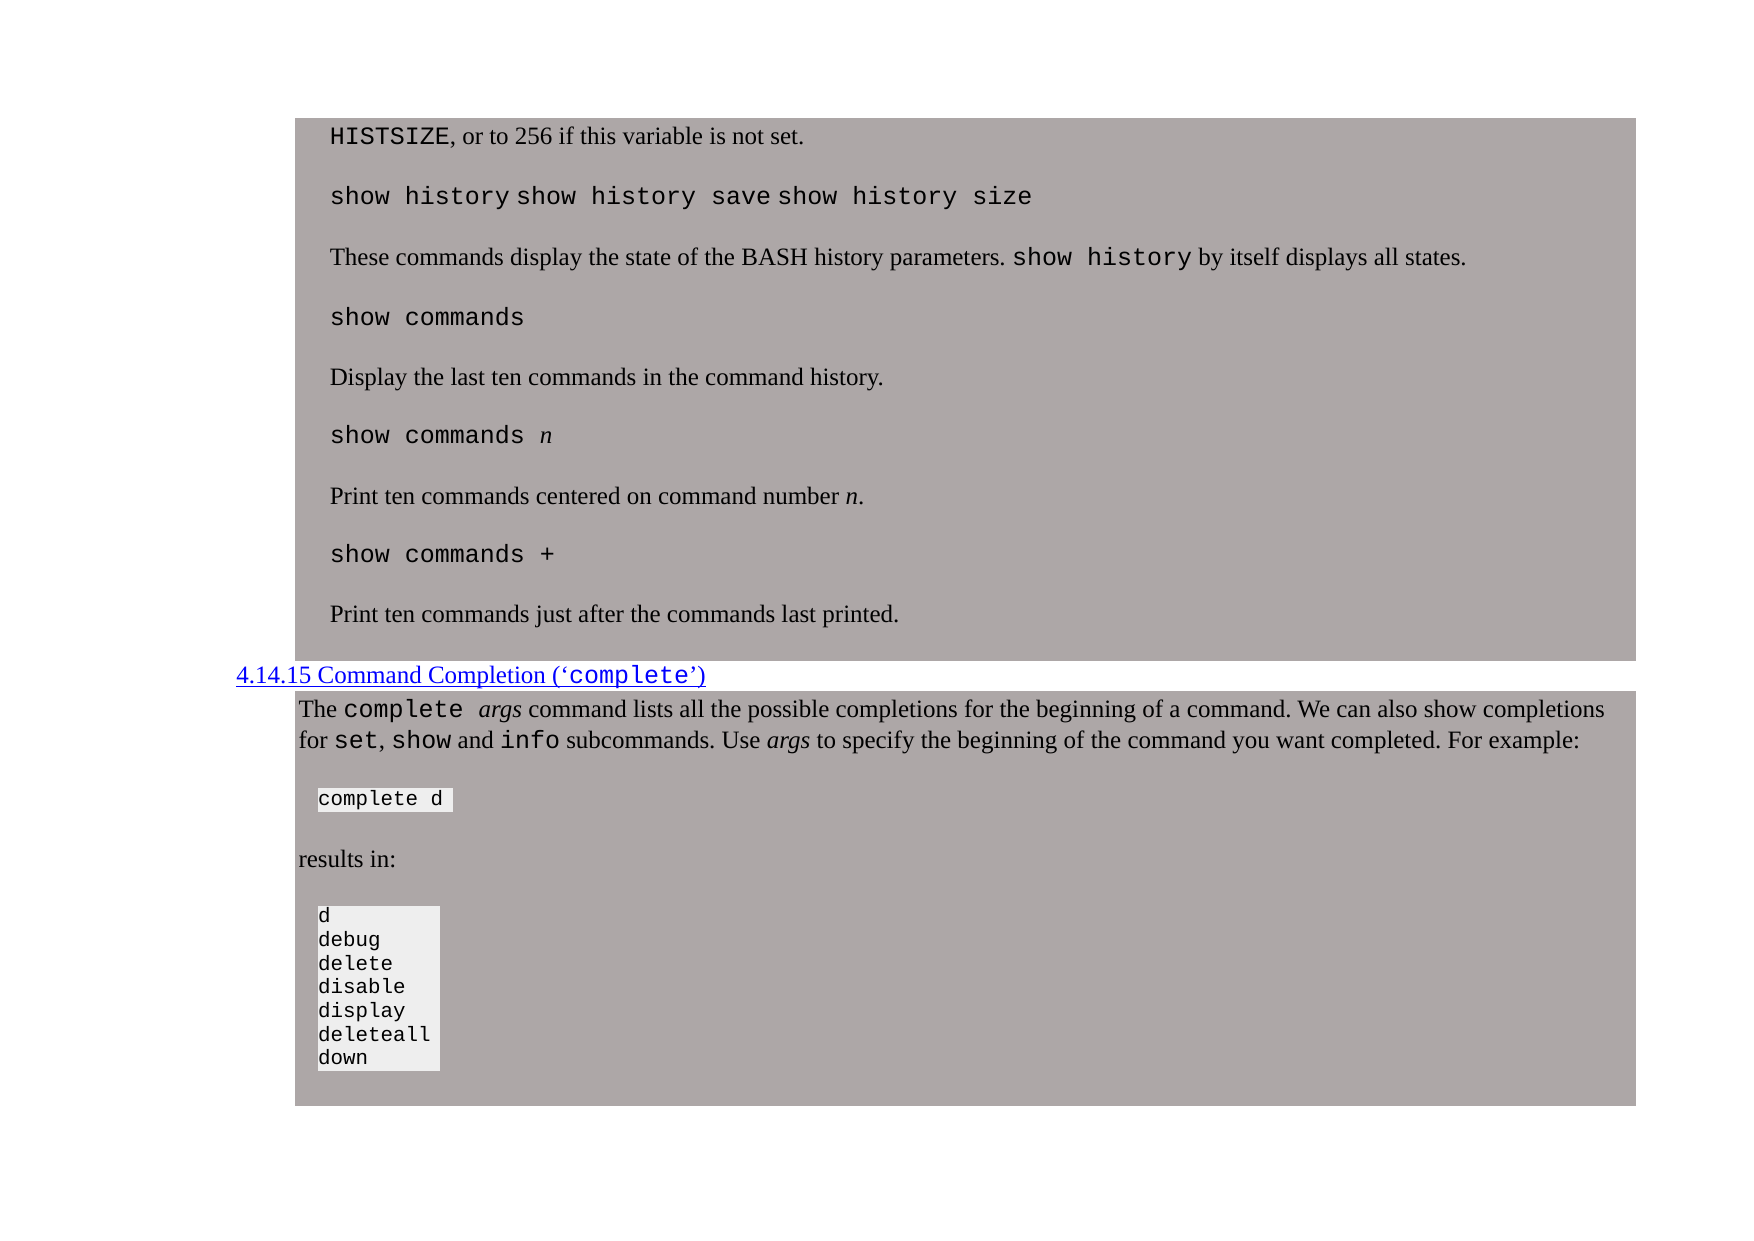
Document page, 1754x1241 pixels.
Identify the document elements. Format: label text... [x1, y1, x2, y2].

table_header HISTSIZE, or to 256 if this variable is not set. show history show history save show history size These commands display the state of the BASH history parameters. show history by itself displays all states. show commands Display the last ten commands in the command history. show commands n Print ten commands centered on command number n. show commands + Print ten commands just after the commands last printed. [295, 118, 1636, 661]
table_header The complete args command lists all the possible completions for the beginning of a command. We can also show completions for set, show and info subcommands. Use args to specify the beginning of the command you want completed. For example: results in: [295, 691, 1636, 1106]
table_header complete d [315, 785, 456, 844]
subtitle 4.14.15 Command Completion (‘complete’) [236, 661, 1636, 691]
table_header d debug delete disable display deleteall down [315, 903, 443, 1103]
table_header [298, 903, 315, 1103]
table_header [298, 785, 315, 844]
